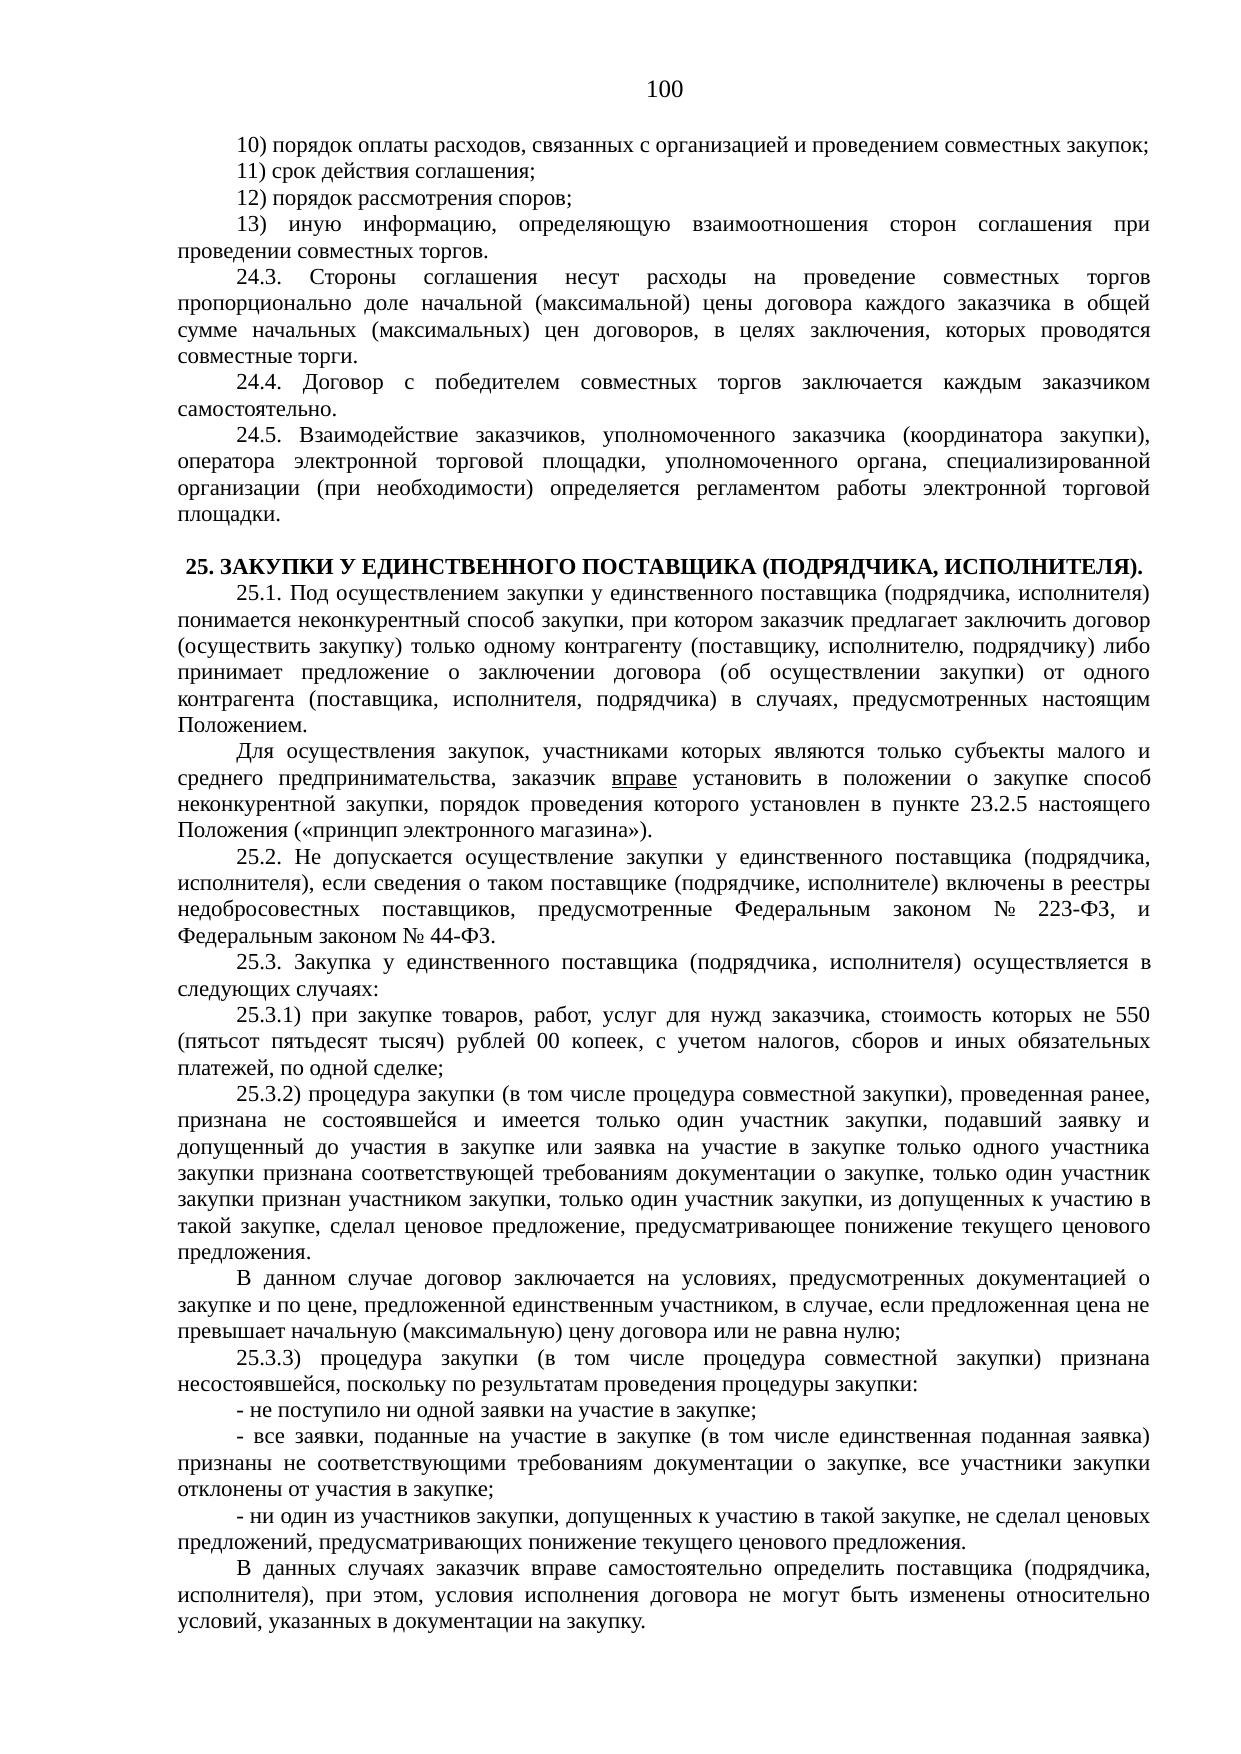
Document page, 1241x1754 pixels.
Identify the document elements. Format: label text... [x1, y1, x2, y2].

text 11) срок действия соглашения; [177, 158, 1152, 184]
text 13) иную информацию, определяющую взаимоотношения сторон соглашения при проведении совместных торгов. [177, 210, 1152, 263]
text 24.4. Договор с победителем совместных торгов заключается каждым заказчиком самостоятельно. [177, 368, 1152, 421]
text 24.3. Стороны соглашения несут расходы на проведение совместных торгов пропорционально доле начальной (максимальной) цены договора каждого заказчика в общей сумме начальных (максимальных) цен договоров, в целях заключения, которых проводятся совместные торги. [177, 263, 1152, 368]
text - все заявки, поданные на участие в закупке (в том числе единственная поданная заявка) признаны не соответствующими требованиям документации о закупке, все участники закупки отклонены от участия в закупке; [177, 1423, 1152, 1502]
text 25.3.3) процедура закупки (в том числе процедура совместной закупки) признана несостоявшейся, поскольку по результатам проведения процедуры закупки: [177, 1343, 1152, 1396]
text Для осуществления закупок, участниками которых являются только субъекты малого и среднего предпринимательства, заказчик вправе установить в положении о закупке способ неконкурентной закупки, порядок проведения которого установлен в пункте 23.2.5 настоящего Положения («принцип электронного магазина»). [177, 737, 1152, 843]
text 25.3.2) процедура закупки (в том числе процедура совместной закупки), проведенная ранее, признана не состоявшейся и имеется только один участник закупки, подавший заявку и допущенный до участия в закупке или заявка на участие в закупке только одного участника закупки признана соответствующей требованиям документации о закупке, только один участник закупки признан участником закупки, только один участник закупки, из допущенных к участию в такой закупке, сделал ценовое предложение, предусматривающее понижение текущего ценового предложения. [177, 1080, 1152, 1264]
text 25.3. Закупка у единственного поставщика (подрядчика, исполнителя) осуществляется в следующих случаях: [177, 948, 1152, 1001]
text 25. ЗАКУПКИ У ЕДИНСТВЕННОГО ПОСТАВЩИКА (ПОДРЯДЧИКА, ИСПОЛНИТЕЛЯ). [177, 553, 1152, 579]
text - не поступило ни одной заявки на участие в закупке; [177, 1396, 1152, 1423]
text В данном случае договор заключается на условиях, предусмотренных документацией о закупке и по цене, предложенной единственным участником, в случае, если предложенная цена не превышает начальную (максимальную) цену договора или не равна нулю; [177, 1264, 1152, 1343]
text 24.5. Взаимодействие заказчиков, уполномоченного заказчика (координатора закупки), оператора электронной торговой площадки, уполномоченного органа, специализированной организации (при необходимости) определяется регламентом работы электронной торговой площадки. [177, 421, 1152, 527]
text 10) порядок оплаты расходов, связанных с организацией и проведением совместных закупок; [177, 131, 1152, 158]
text 25.2. Не допускается осуществление закупки у единственного поставщика (подрядчика, исполнителя), если сведения о таком поставщике (подрядчике, исполнителе) включены в реестры недобросовестных поставщиков, предусмотренные Федеральным законом № 223-ФЗ, и Федеральным законом № 44-ФЗ. [177, 843, 1152, 948]
text 25.1. Под осуществлением закупки у единственного поставщика (подрядчика, исполнителя) понимается неконкурентный способ закупки, при котором заказчик предлагает заключить договор (осуществить закупку) только одному контрагенту (поставщику, исполнителю, подрядчику) либо принимает предложение о заключении договора (об осуществлении закупки) от одного контрагента (поставщика, исполнителя, подрядчика) в случаях, предусмотренных настоящим Положением. [177, 579, 1152, 737]
text 12) порядок рассмотрения споров; [177, 184, 1152, 210]
text В данных случаях заказчик вправе самостоятельно определить поставщика (подрядчика, исполнителя), при этом, условия исполнения договора не могут быть изменены относительно условий, указанных в документации на закупку. [177, 1554, 1152, 1633]
text 25.3.1) при закупке товаров, работ, услуг для нужд заказчика, стоимость которых не 550 (пятьсот пятьдесят тысяч) рублей 00 копеек, с учетом налогов, сборов и иных обязательных платежей, по одной сделке; [177, 1001, 1152, 1080]
text - ни один из участников закупки, допущенных к участию в такой закупке, не сделал ценовых предложений, предусматривающих понижение текущего ценового предложения. [177, 1502, 1152, 1554]
